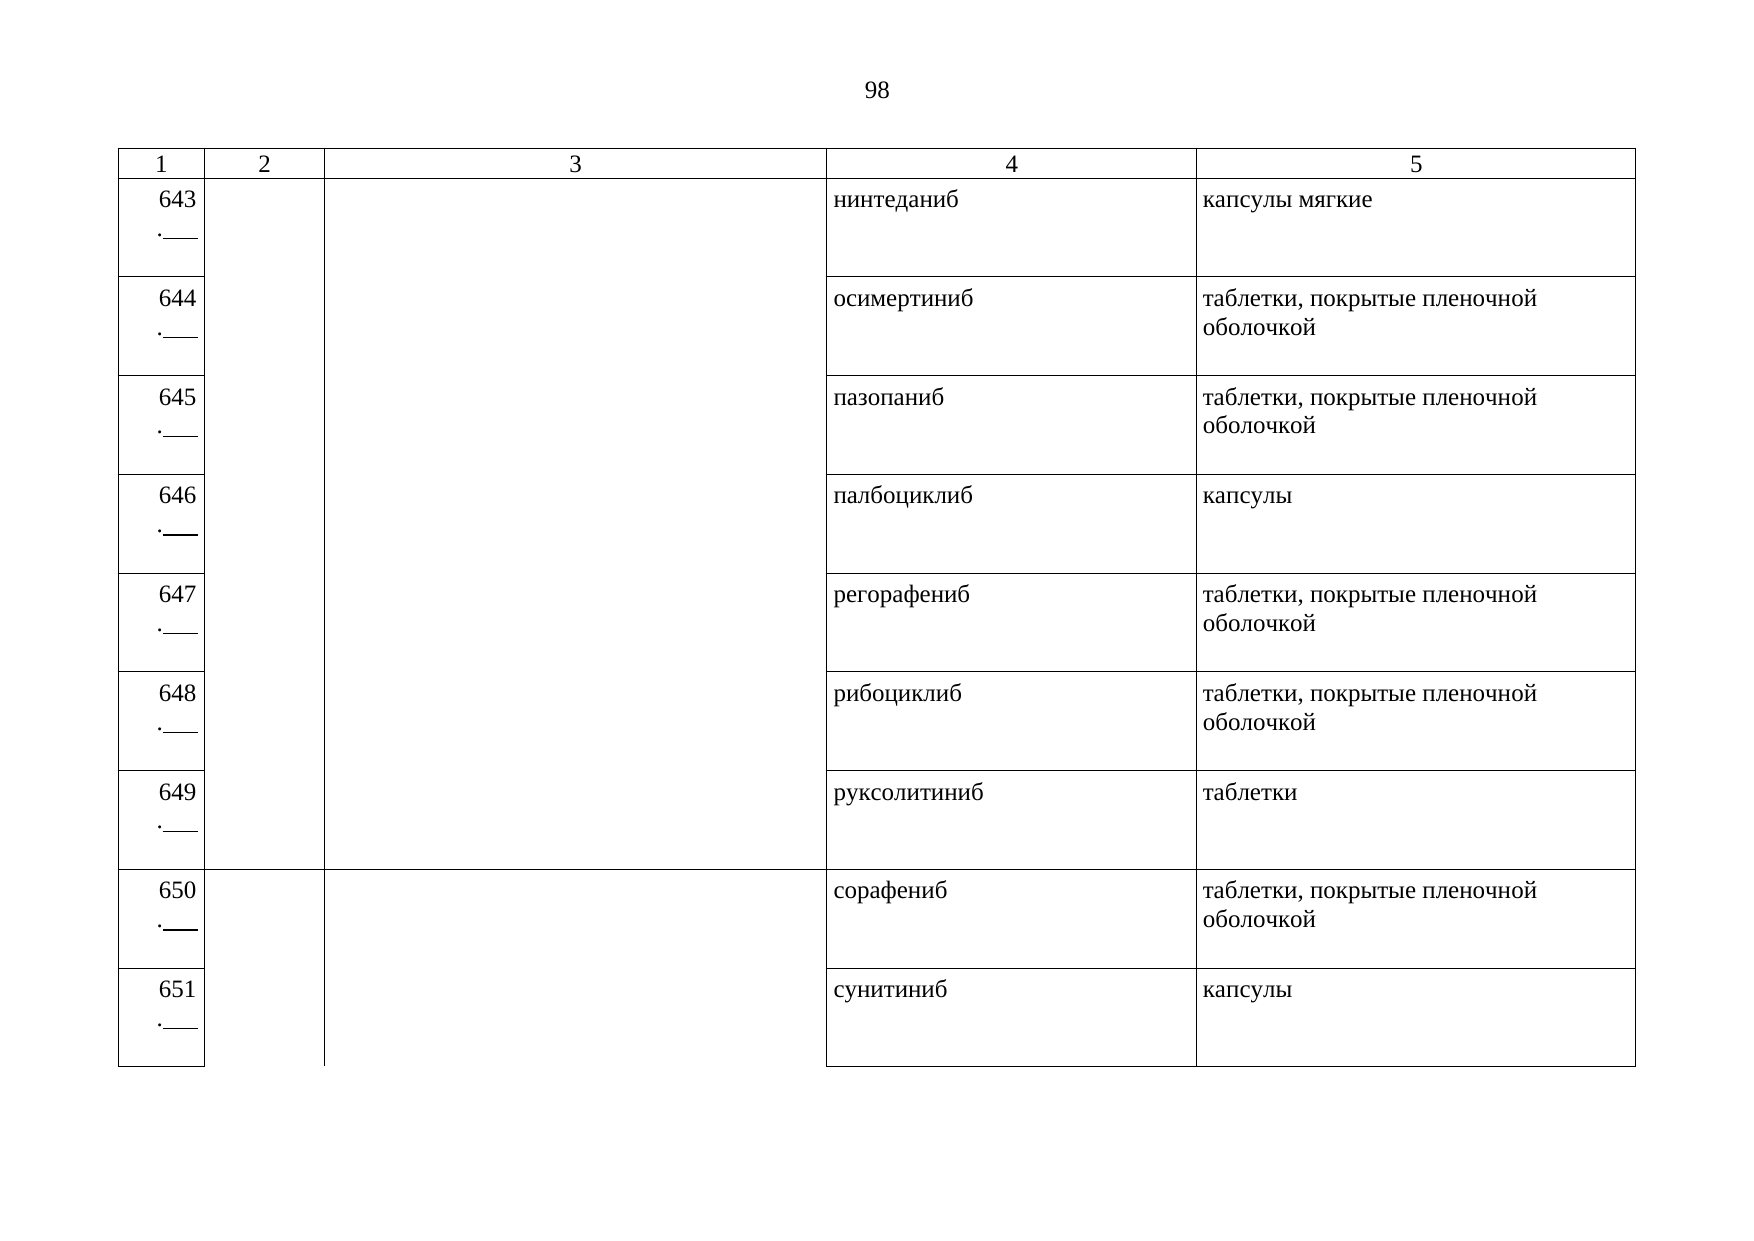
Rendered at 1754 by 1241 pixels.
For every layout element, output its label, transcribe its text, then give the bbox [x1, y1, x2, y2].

table_cell таблетки, покрытые пленочной оболочкой [1197, 376, 1635, 474]
table_cell [205, 375, 324, 474]
table_cell капсулы [1197, 969, 1635, 1066]
table_cell таблетки, покрытые пленочной оболочкой [1197, 870, 1635, 967]
table_cell таблетки [1197, 771, 1635, 869]
table_cell [119, 574, 204, 671]
table_cell [205, 573, 324, 671]
table_cell [325, 968, 826, 1066]
table_cell [325, 474, 826, 572]
table_cell [119, 179, 204, 276]
table_cell [205, 276, 324, 375]
table_cell [325, 179, 826, 276]
table_cell [119, 376, 204, 474]
table_cell [119, 870, 204, 967]
table_cell [119, 969, 204, 1066]
table_cell [205, 671, 324, 770]
table_cell [325, 770, 826, 869]
table_cell [119, 475, 204, 572]
table_cell [325, 573, 826, 671]
table_cell таблетки, покрытые пленочной оболочкой [1197, 277, 1635, 375]
table_cell [325, 276, 826, 375]
table_cell нинтеданиб [827, 179, 1196, 276]
table_header 2 [205, 149, 324, 177]
table_cell пазопаниб [827, 376, 1196, 474]
table_cell таблетки, покрытые пленочной оболочкой [1197, 574, 1635, 671]
table_cell [205, 870, 324, 967]
table_cell [205, 474, 324, 572]
table_header 1 [119, 149, 204, 177]
table_cell [205, 179, 324, 276]
table_cell палбоциклиб [827, 475, 1196, 572]
table_cell руксолитиниб [827, 771, 1196, 869]
table_header 5 [1197, 149, 1635, 177]
table_cell сорафениб [827, 870, 1196, 967]
table_cell таблетки, покрытые пленочной оболочкой [1197, 672, 1635, 770]
table_cell [325, 870, 826, 967]
table_cell [119, 771, 204, 869]
table_cell [205, 968, 324, 1066]
table_cell [205, 770, 324, 869]
table_cell капсулы мягкие [1197, 179, 1635, 276]
table_header 3 [325, 149, 826, 177]
table_cell [325, 375, 826, 474]
table_cell капсулы [1197, 475, 1635, 572]
table_cell [119, 672, 204, 770]
table_cell [119, 277, 204, 375]
table_cell рибоциклиб [827, 672, 1196, 770]
table_header 4 [827, 149, 1196, 177]
table_cell сунитиниб [827, 969, 1196, 1066]
table_cell [325, 671, 826, 770]
table_cell осимертиниб [827, 277, 1196, 375]
table_cell регорафениб [827, 574, 1196, 671]
